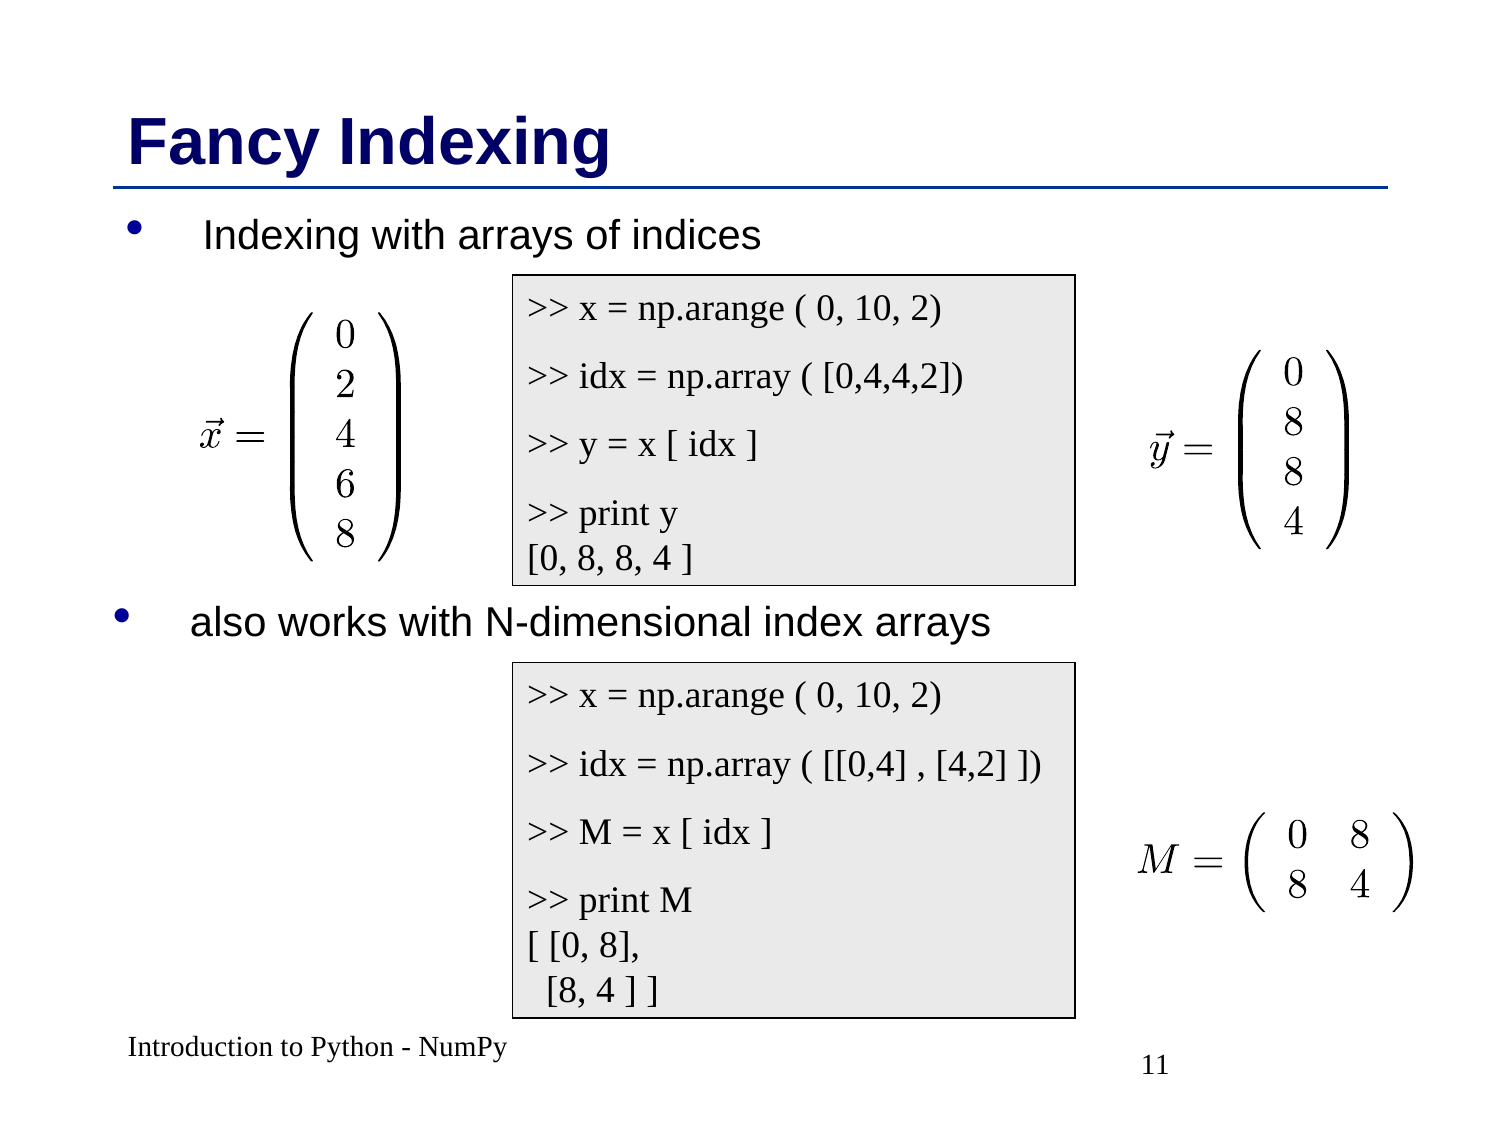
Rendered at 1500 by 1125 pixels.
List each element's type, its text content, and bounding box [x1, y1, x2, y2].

text_box [205, 417, 225, 426]
text_box >> x = np.arange ( 0, 10, 2) >> idx = np.array ( [0,4,4,2]) >> y = x [ idx ] >> print y [0, 8, 8, 4 ] [512, 274, 1075, 586]
title Fancy Indexing [112, 89, 1388, 186]
text_box [200, 429, 221, 448]
text_box [1149, 441, 1170, 469]
text_box also works with N-dimensional index arrays [99, 587, 1425, 650]
text_box [337, 369, 354, 398]
text_box [1284, 357, 1303, 386]
text_box [1288, 819, 1307, 849]
text_box [336, 418, 355, 447]
text_box [1392, 812, 1414, 913]
text_box [289, 312, 313, 562]
text_box [1284, 456, 1303, 486]
text_box [336, 319, 355, 349]
text_box [1238, 349, 1261, 550]
text_box [1155, 430, 1175, 439]
text_box [1326, 349, 1349, 550]
text_box >> x = np.arange ( 0, 10, 2) >> idx = np.array ( [[0,4] , [4,2] ]) >> M = x [ idx ] >> print M [ [0, 8], [8, 4 ] ] [512, 662, 1075, 1019]
text_box [1351, 819, 1369, 849]
text_box [1284, 506, 1303, 535]
text_box Introduction to Python - NumPy [112, 1025, 501, 1101]
text_box [377, 312, 401, 562]
text_box [1350, 869, 1370, 898]
text_box [1288, 869, 1307, 899]
text_box 8 [1074, 1025, 1388, 1101]
text_box [1244, 812, 1266, 913]
text_box [336, 518, 355, 548]
text_box [1284, 407, 1303, 436]
text_box [336, 469, 355, 498]
text_box [1137, 844, 1180, 873]
list Indexing with arrays of indices [112, 200, 1438, 387]
